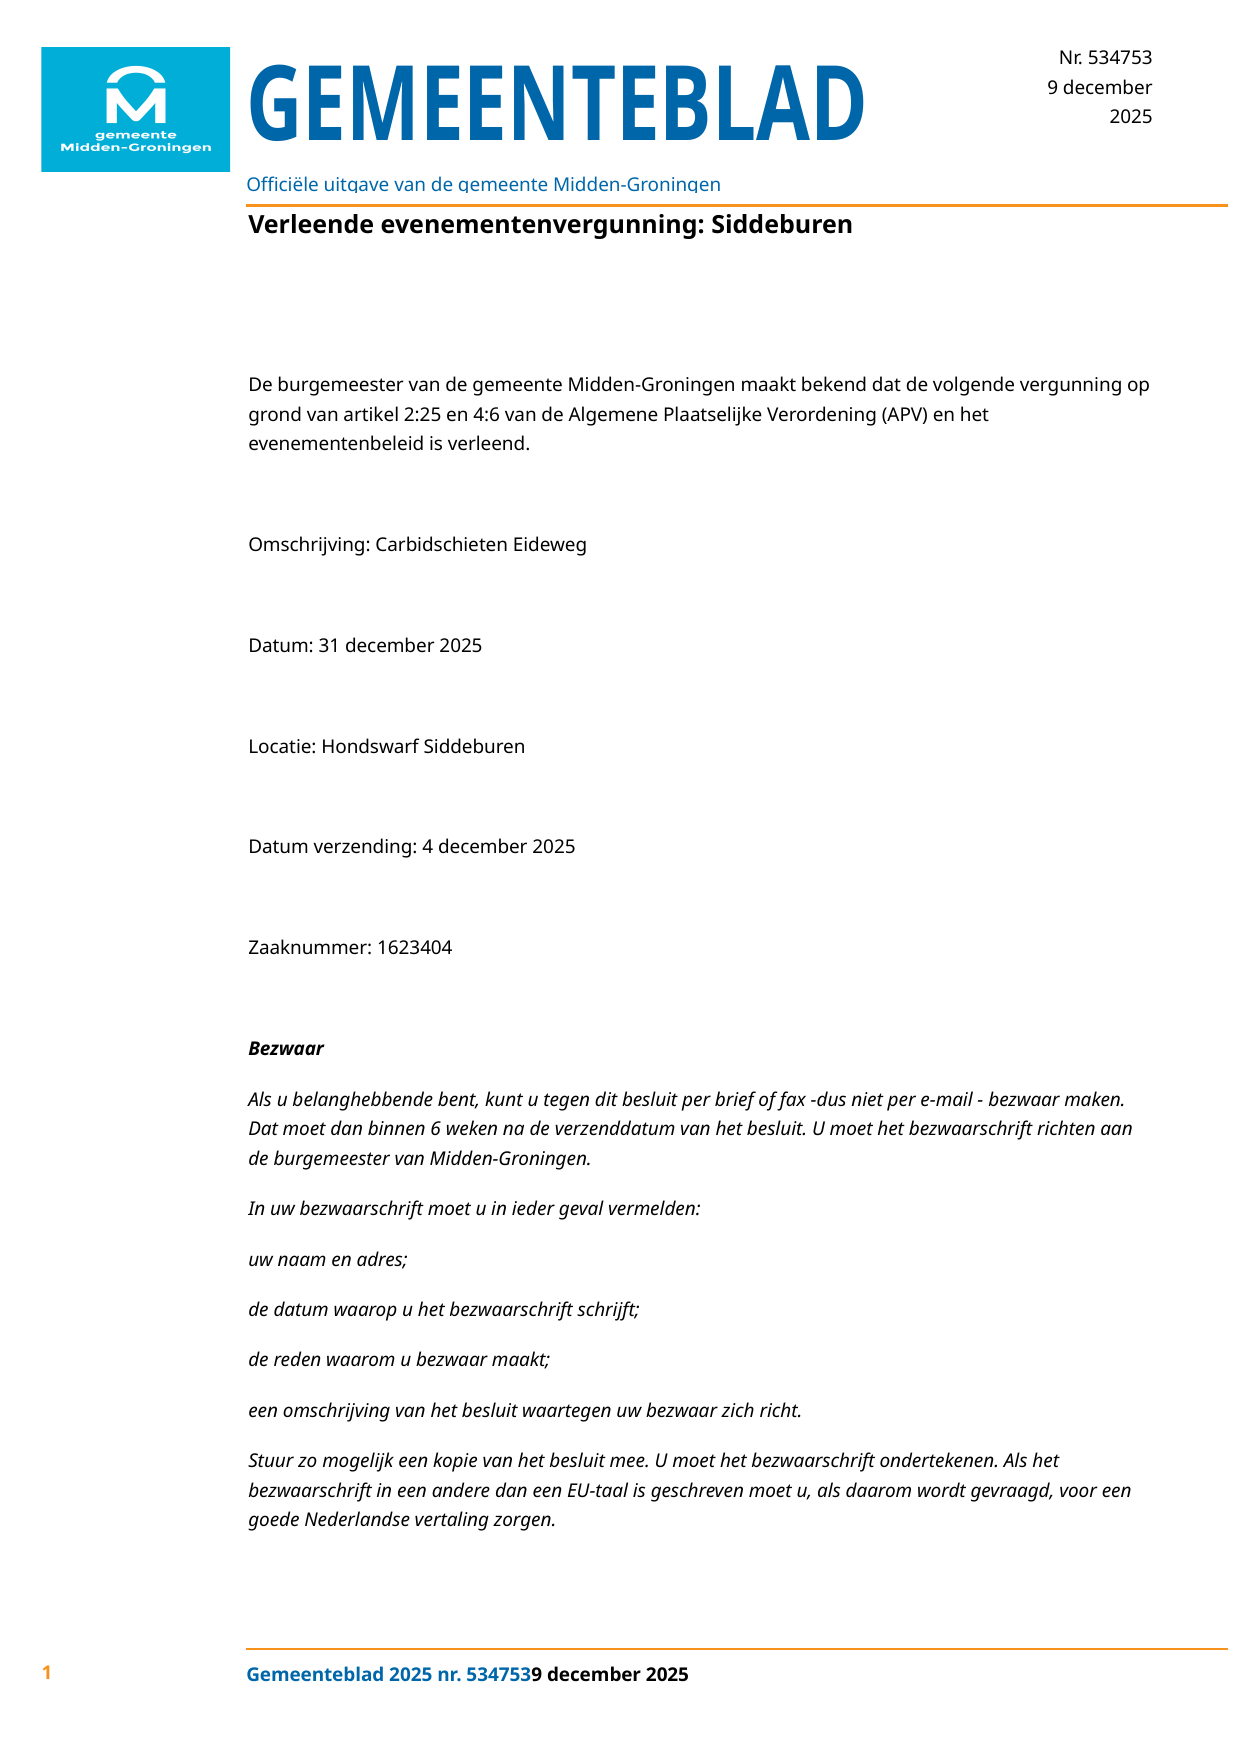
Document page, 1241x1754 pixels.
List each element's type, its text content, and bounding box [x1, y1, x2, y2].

picture [108, 66, 164, 82]
text Omschrijving: Carbidschieten Eideweg [248, 531, 1152, 557]
text de reden waarom u bezwaar maakt; [248, 1347, 1152, 1372]
text Datum: 31 december 2025 [248, 632, 1152, 658]
text de datum waarop u het bezwaarschrift schrijft; [248, 1296, 1152, 1322]
text uw naam en adres; [248, 1246, 1152, 1271]
text Verleende evenementenvergunning: Siddeburen [248, 207, 1152, 241]
text Stuur zo mogelijk een kopie van het besluit mee. U moet het bezwaarschrift ondertekenen. Als het bezwaarschrift in een andere dan een EU-taal is geschreven moet u, als daarom wordt gevraagd, voor een goede Nederlandse vertaling zorgen. [248, 1447, 1152, 1532]
text Als u belanghebbende bent, kunt u tegen dit besluit per brief of fax -dus niet per e-mail - bezwaar maken. Dat moet dan binnen 6 weken na de verzenddatum van het besluit. U moet het bezwaarschrift richten aan de burgemeester van Midden-Groningen. [248, 1086, 1152, 1171]
text In uw bezwaarschrift moet u in ieder geval vermelden: [248, 1195, 1152, 1221]
text Datum verzending: 4 december 2025 [248, 834, 1152, 859]
text De burgemeester van de gemeente Midden-Groningen maakt bekend dat de volgende vergunning op grond van artikel 2:25 en 4:6 van de Algemene Plaatselijke Verordening (APV) en het evenementenbeleid is verleend. [248, 371, 1152, 456]
picture [107, 89, 165, 122]
text een omschrijving van het besluit waartegen uw bezwaar zich richt. [248, 1397, 1152, 1423]
text Bezwaar [248, 1035, 1152, 1061]
picture [184, 146, 190, 153]
text Zaaknummer: 1623404 [248, 934, 1152, 960]
text Locatie: Hondswarf Siddeburen [248, 733, 1152, 758]
